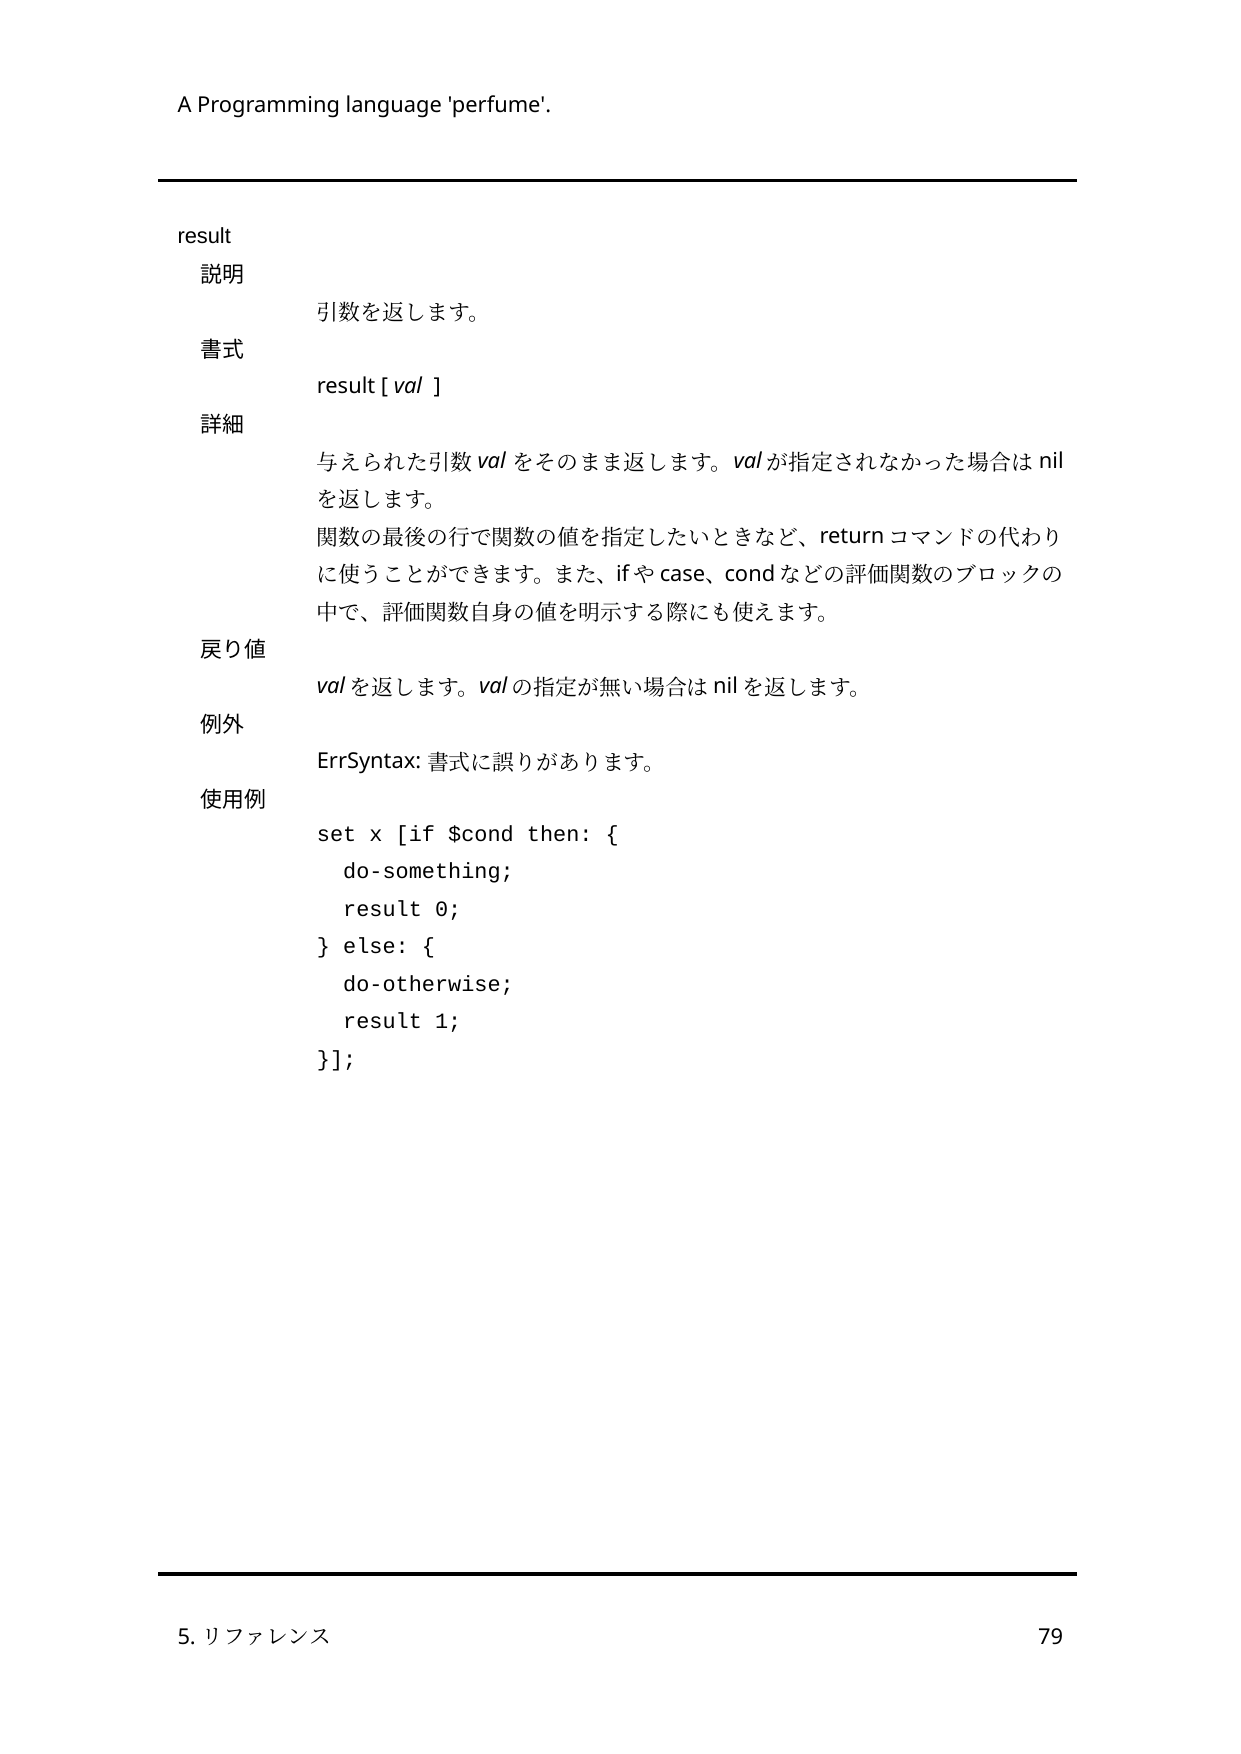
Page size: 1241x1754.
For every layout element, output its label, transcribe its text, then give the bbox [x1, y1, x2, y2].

table_cell 書式 [200, 329, 317, 404]
table_cell 戻り値 [200, 629, 317, 704]
table_cell 詳細 [200, 404, 317, 629]
table_cell set x [if $cond then: { do-something; result 0; } else: { do-otherwise; result 1; }]; [317, 779, 1063, 1079]
table_cell 与えられた引数val をそのまま返します。valが指定されなかった場合はnilを返します。 関数の最後の行で関数の値を指定したいときなど、returnコマンドの代わりに使うことができます。また、ifやcase、condなどの評価関数のブロックの中で、評価関数自身の値を明示する際にも使えます。 [317, 404, 1063, 629]
table_cell valを返します。valの指定が無い場合はnilを返します。 [317, 629, 1063, 704]
subtitle result [177, 217, 1063, 254]
table_cell ErrSyntax: 書式に誤りがあります。 [317, 704, 1063, 779]
table_cell 使用例 [200, 779, 317, 1079]
table_header 引数を返します。 [317, 254, 1063, 329]
table_header 説明 [200, 254, 317, 329]
table_cell 例外 [200, 704, 317, 779]
table_cell result [ val ] [317, 329, 1063, 404]
